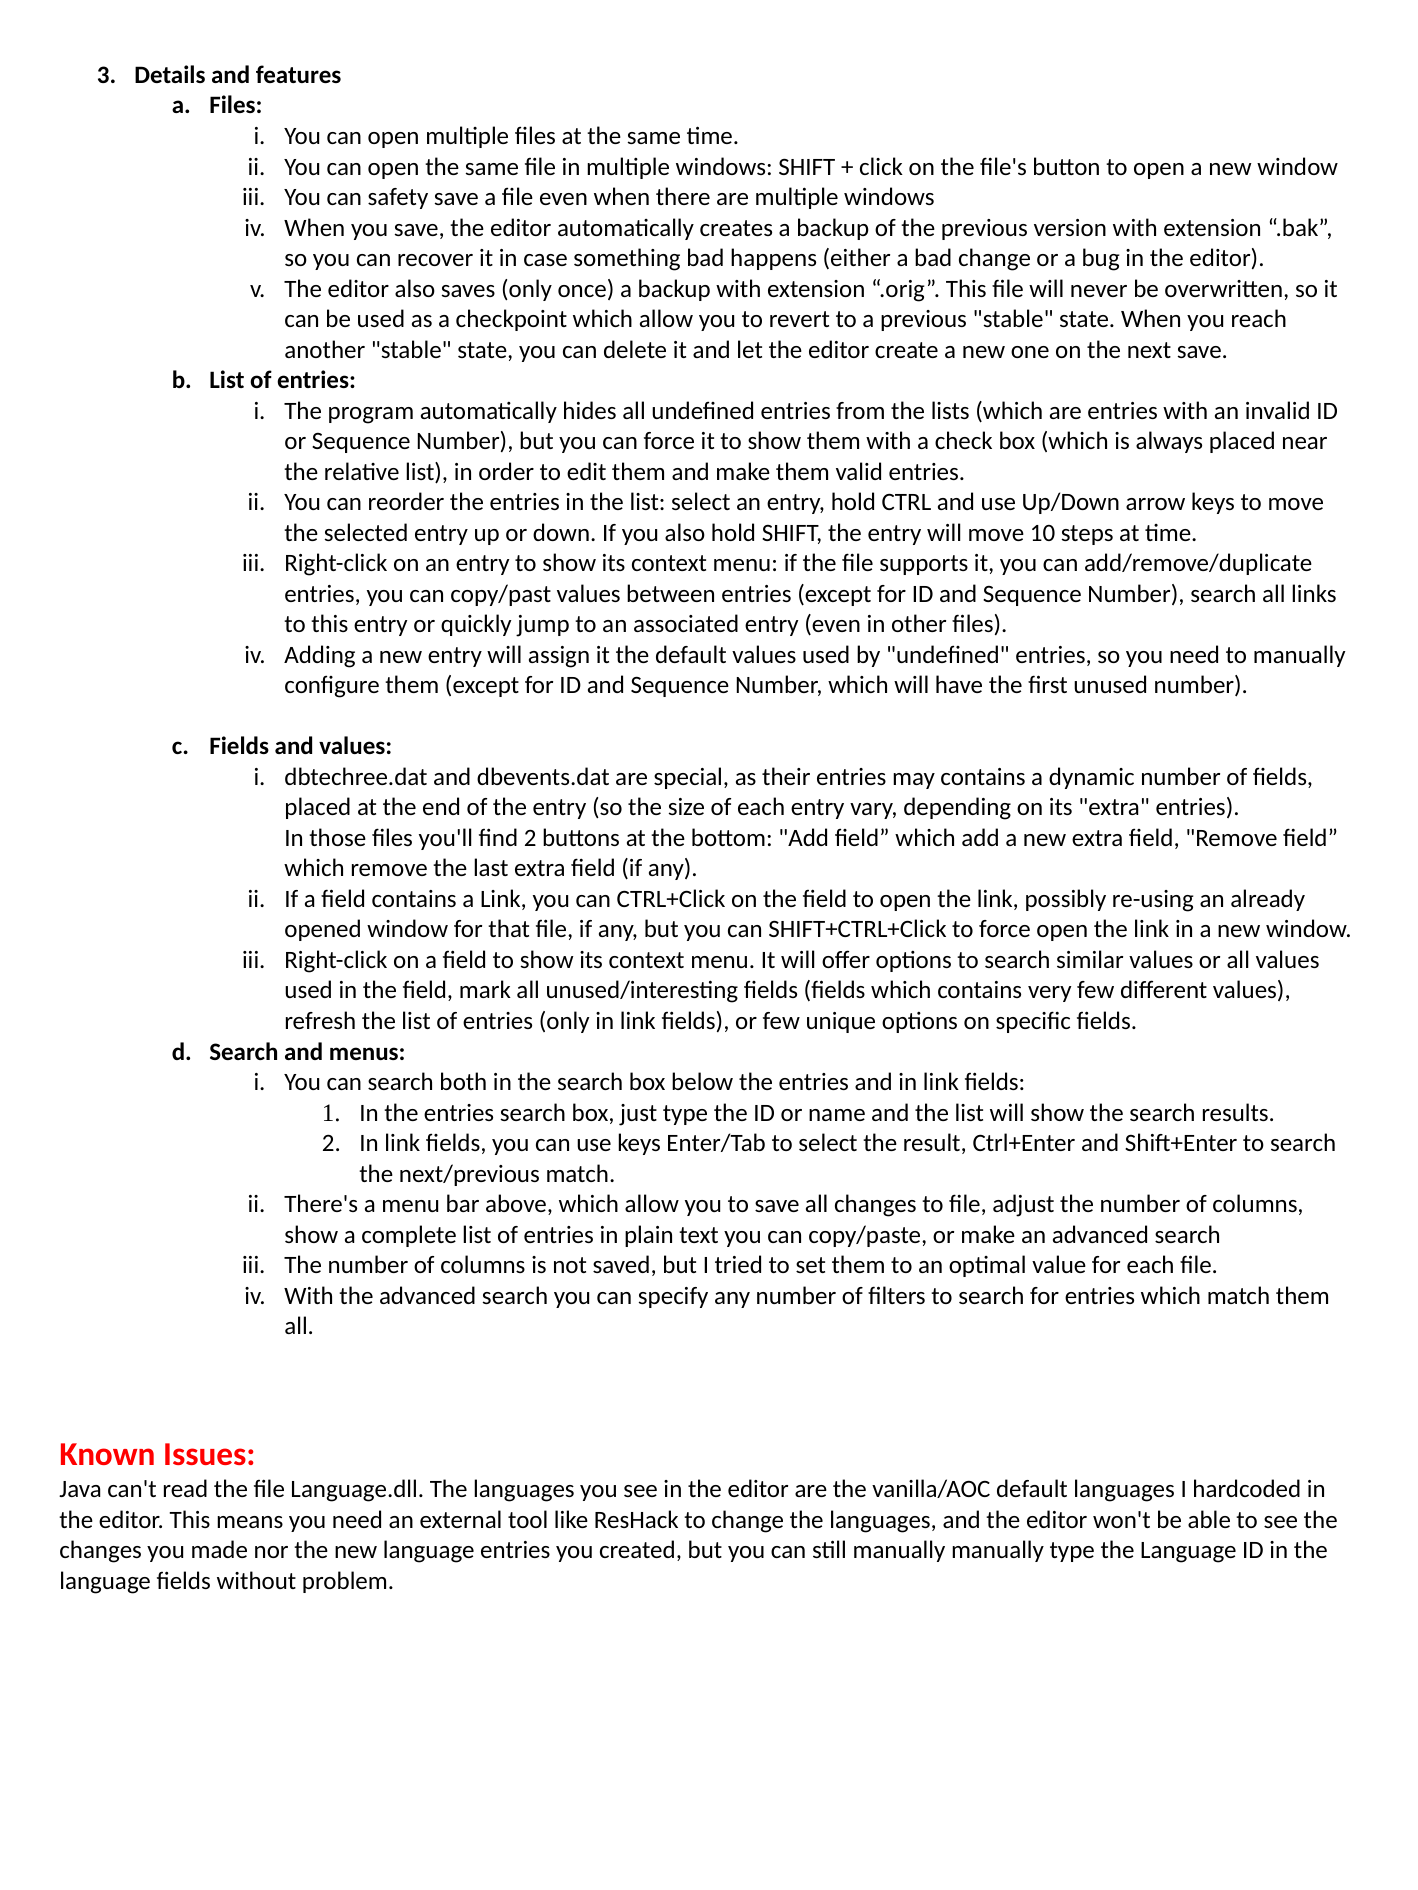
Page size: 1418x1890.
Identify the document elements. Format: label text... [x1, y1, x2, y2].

list Files: [172, 89, 1358, 120]
list You can safety save a file even when there are multiple windows [265, 181, 1358, 212]
list With the advanced search you can specify any number of filters to search for entries which match them all. [265, 1280, 1358, 1341]
list You can open the same file in multiple windows: SHIFT + click on the file's button to open a new window [265, 151, 1358, 181]
list The program automatically hides all undefined entries from the lists (which are entries with an invalid ID or Sequence Number), but you can force it to show them with a check box (which is always placed near the relative list), in order to edit them and make them valid entries. [265, 395, 1358, 486]
list Right-click on a field to show its context menu. It will offer options to search similar values or all values used in the field, mark all unused/interesting fields (fields which contains very few different values), refresh the list of entries (only in link fields), or few unique options on specific fields. [265, 944, 1358, 1036]
text Java can't read the file Language.dll. The languages you see in the editor are the vanilla/AOC default languages I hardcoded in the editor. This means you need an external tool like ResHack to change the languages, and the editor won't be able to see the changes you made nor the new language entries you created, but you can still manually manually type the Language ID in the language fields without problem. [59, 1473, 1358, 1595]
list List of entries: [172, 364, 1358, 395]
list The number of columns is not saved, but I tried to set them to an optimal value for each file. [265, 1249, 1358, 1280]
list You can reorder the entries in the list: select an entry, hold CTRL and use Up/Down arrow keys to move the selected entry up or down. If you also hold SHIFT, the entry will move 10 steps at time. [265, 486, 1358, 547]
list dbtechree.dat and dbevents.dat are special, as their entries may contains a dynamic number of fields, placed at the end of the entry (so the size of each entry vary, depending on its "extra" entries). In those files you'll find 2 buttons at the bottom: "Add field” which add a new extra field, "Remove field” which remove the last extra field (if any). [265, 761, 1358, 883]
list Adding a new entry will assign it the default values used by "undefined" entries, so you need to manually configure them (except for ID and Sequence Number, which will have the first unused number). [265, 639, 1358, 700]
list You can search both in the search box below the entries and in link fields: [265, 1066, 1358, 1097]
list Search and menus: [172, 1036, 1358, 1066]
list Details and features [97, 59, 1358, 89]
list In the entries search box, just type the ID or name and the list will show the search results. [322, 1097, 1358, 1127]
list If a field contains a Link, you can CTRL+Click on the field to open the link, possibly re-using an already opened window for that file, if any, but you can SHIFT+CTRL+Click to force open the link in a new window. [265, 883, 1358, 944]
list Right-click on an entry to show its context menu: if the file supports it, you can add/remove/duplicate entries, you can copy/past values between entries (except for ID and Sequence Number), search all links to this entry or quickly jump to an associated entry (even in other files). [265, 547, 1358, 639]
list The editor also saves (only once) a backup with extension “.orig”. This file will never be overwritten, so it can be used as a checkpoint which allow you to revert to a previous "stable" state. When you reach another "stable" state, you can delete it and let the editor create a new one on the next save. [265, 273, 1358, 364]
list When you save, the editor automatically creates a backup of the previous version with extension “.bak”, so you can recover it in case something bad happens (either a bad change or a bug in the editor). [265, 212, 1358, 273]
text Known Issues: [59, 1432, 1358, 1473]
list In link fields, you can use keys Enter/Tab to select the result, Ctrl+Enter and Shift+Enter to search the next/previous match. [322, 1127, 1358, 1188]
list You can open multiple files at the same time. [265, 120, 1358, 151]
list There's a menu bar above, which allow you to save all changes to file, adjust the number of columns, show a complete list of entries in plain text you can copy/paste, or make an advanced search [265, 1188, 1358, 1249]
list Fields and values: [172, 731, 1358, 761]
